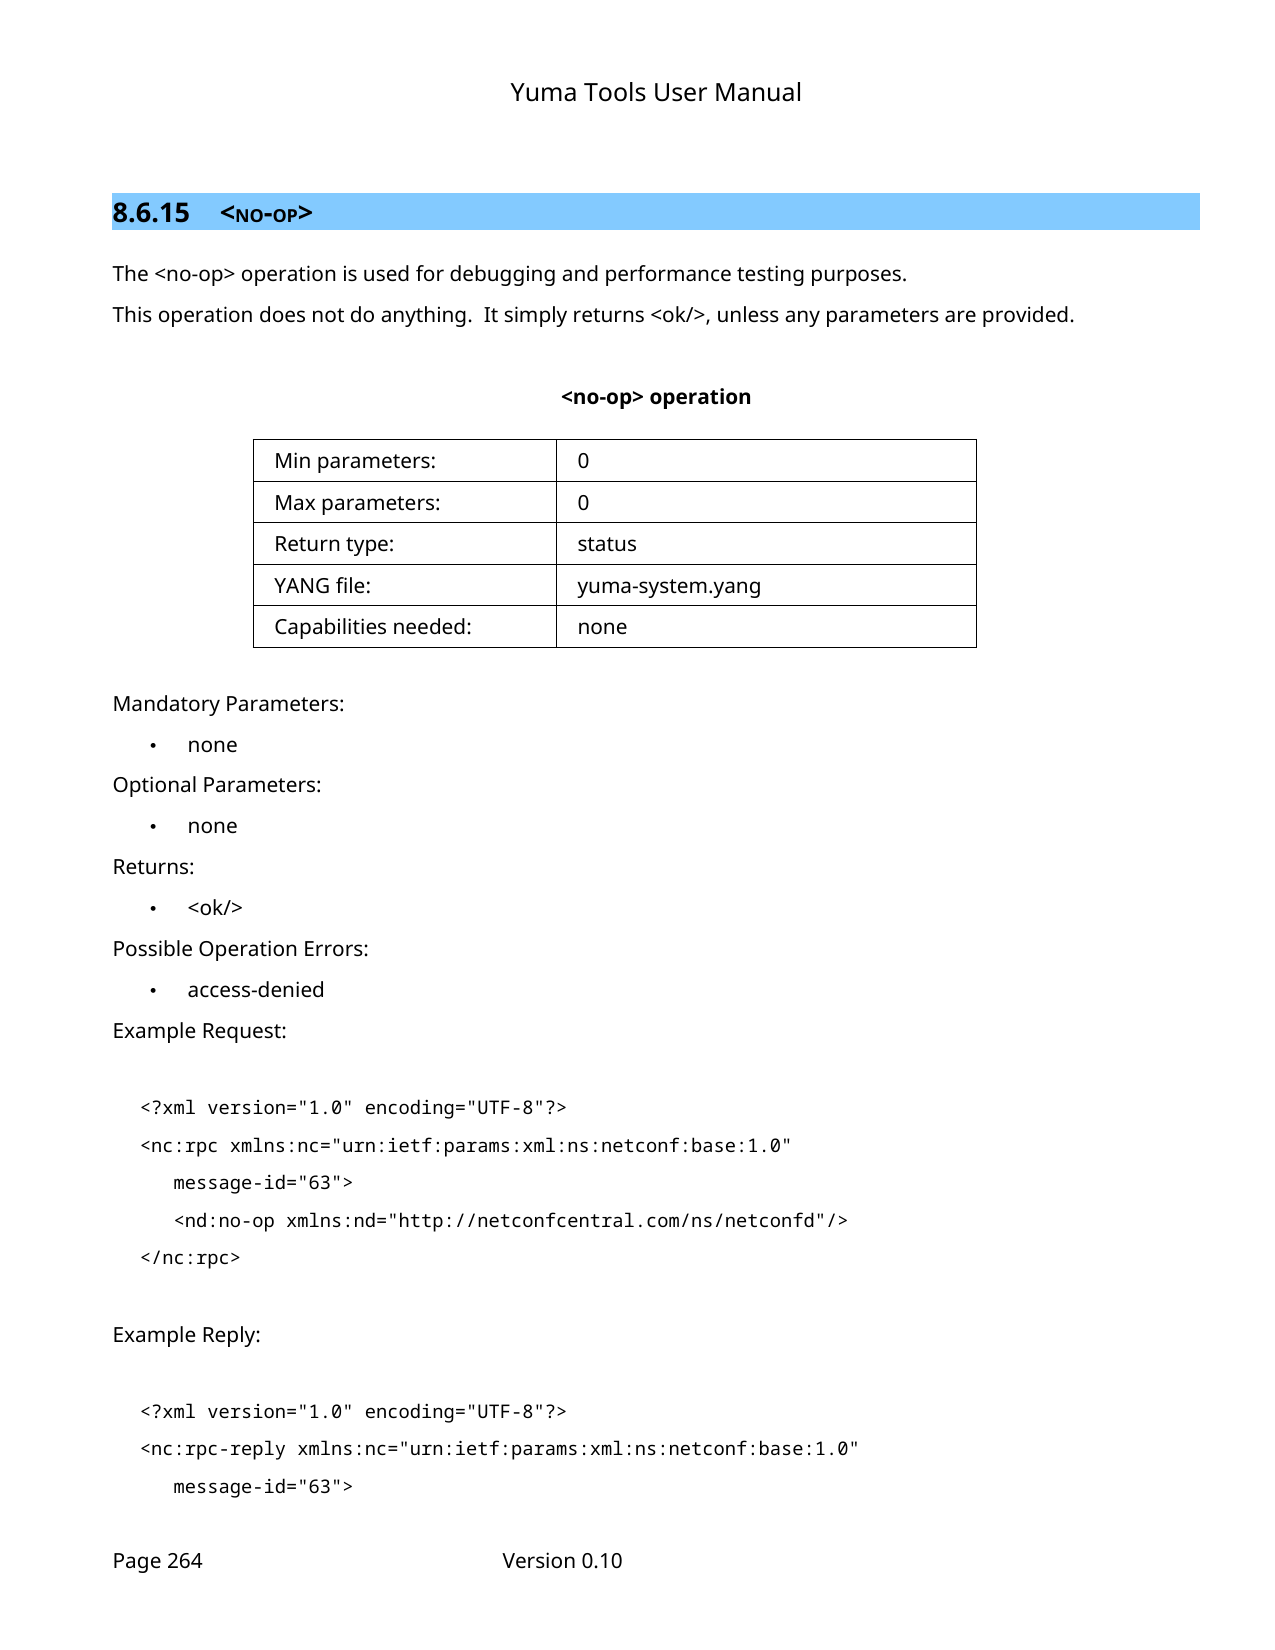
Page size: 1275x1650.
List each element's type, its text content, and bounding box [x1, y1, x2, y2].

text This operation does not do anything. It simply returns <ok/>, unless any parameters are provided. [112, 300, 1200, 329]
table_cell YANG file: [254, 565, 556, 605]
text Returns: [112, 852, 1200, 881]
table_cell Return type: [254, 523, 556, 564]
text Optional Parameters: [112, 771, 1200, 799]
text <nd:no-op xmlns:nd="http://netconfcentral.com/ns/netconfd"/> [139, 1207, 1200, 1233]
list none [150, 812, 1200, 840]
text message-id="63"> [139, 1473, 1200, 1499]
text Example Reply: [112, 1320, 1200, 1348]
table_cell none [557, 606, 976, 647]
table_cell Max parameters: [254, 482, 556, 522]
text Possible Operation Errors: [112, 934, 1200, 963]
text The <no-op> operation is used for debugging and performance testing purposes. [112, 259, 1200, 288]
text <?xml version="1.0" encoding="UTF-8"?> [139, 1095, 1200, 1120]
subtitle <no-op> [112, 193, 1200, 230]
list <ok/> [150, 893, 1200, 922]
text Example Request: [112, 1016, 1200, 1045]
table_cell yuma-system.yang [557, 565, 976, 605]
text <nc:rpc xmlns:nc="urn:ietf:params:xml:ns:netconf:base:1.0" [139, 1132, 1200, 1158]
text </nc:rpc> [139, 1245, 1200, 1270]
table_header Min parameters: [254, 440, 556, 481]
table_cell 0 [557, 482, 976, 522]
table_cell status [557, 523, 976, 564]
text <nc:rpc-reply xmlns:nc="urn:ietf:params:xml:ns:netconf:base:1.0" [139, 1436, 1200, 1461]
list access-denied [150, 975, 1200, 1004]
table_header 0 [557, 440, 976, 481]
text message-id="63"> [139, 1170, 1200, 1195]
list none [150, 730, 1200, 758]
text <?xml version="1.0" encoding="UTF-8"?> [139, 1398, 1200, 1424]
table_cell Capabilities needed: [254, 606, 556, 647]
subtitle <no-op> operation [127, 382, 1185, 411]
text Mandatory Parameters: [112, 689, 1200, 717]
